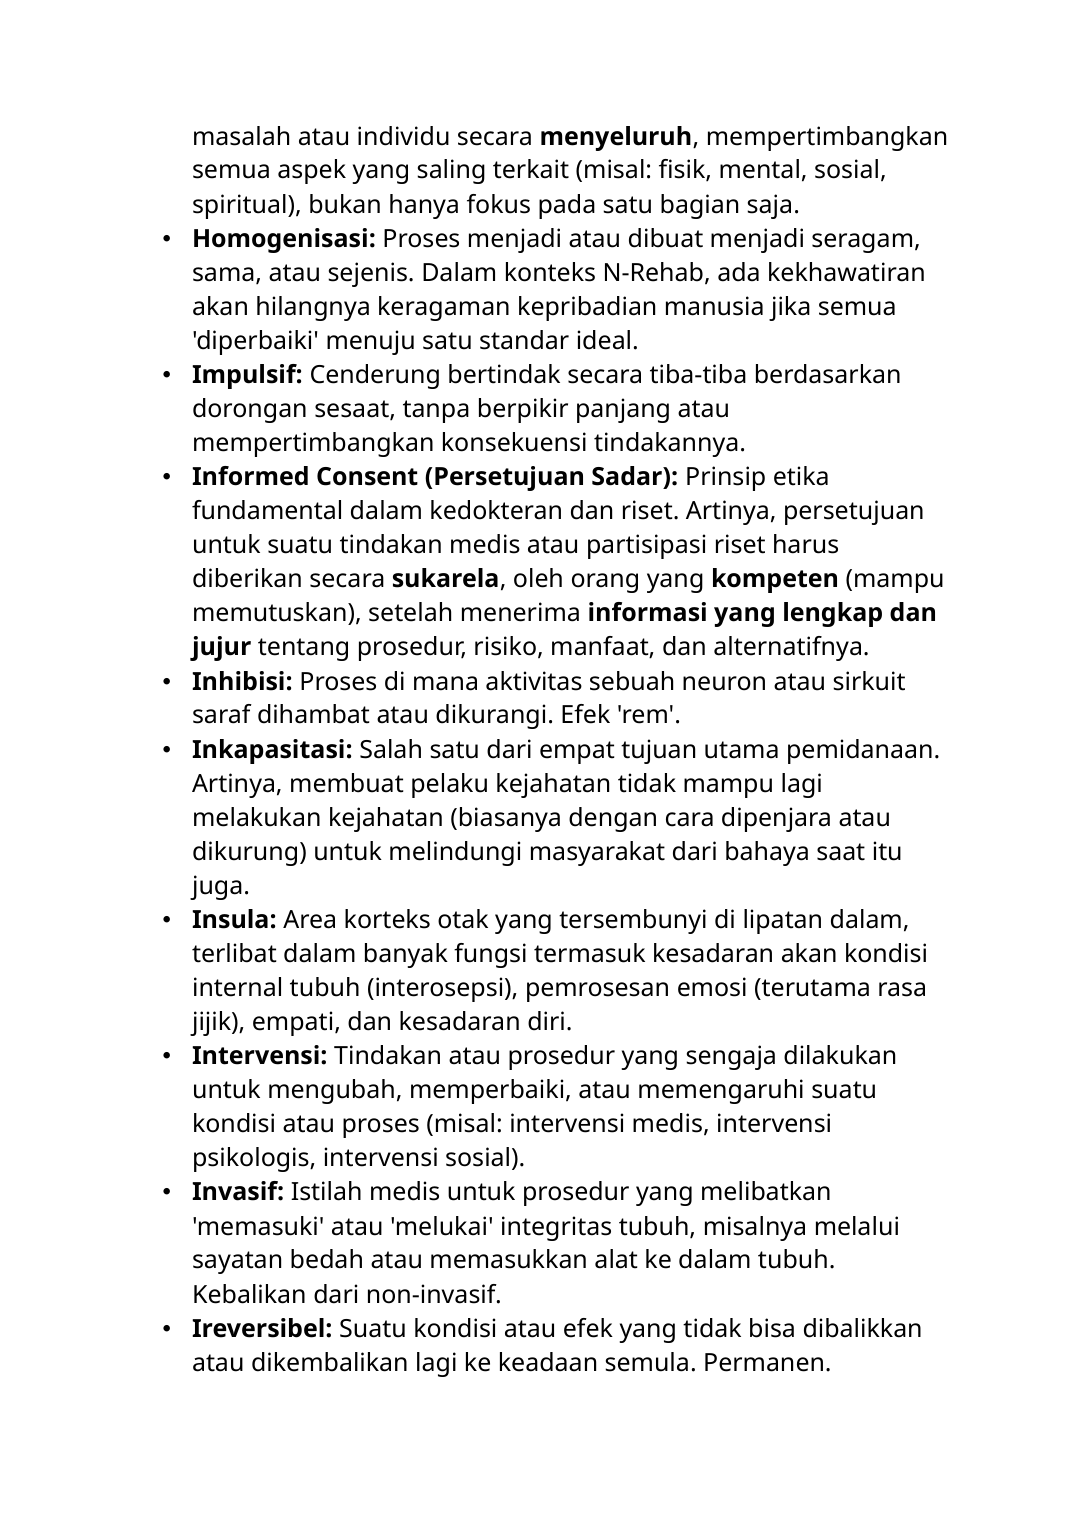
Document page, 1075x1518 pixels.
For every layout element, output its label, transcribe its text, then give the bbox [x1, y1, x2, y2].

list Invasif: Istilah medis untuk prosedur yang melibatkan 'memasuki' atau 'melukai' integritas tubuh, misalnya melalui sayatan bedah atau memasukkan alat ke dalam tubuh. Kebalikan dari non-invasif. [162, 1174, 957, 1310]
list Informed Consent (Persetujuan Sadar): Prinsip etika fundamental dalam kedokteran dan riset. Artinya, persetujuan untuk suatu tindakan medis atau partisipasi riset harus diberikan secara sukarela, oleh orang yang kompeten (mampu memutuskan), setelah menerima informasi yang lengkap dan jujur tentang prosedur, risiko, manfaat, dan alternatifnya. [162, 459, 957, 663]
list Ireversibel: Suatu kondisi atau efek yang tidak bisa dibalikkan atau dikembalikan lagi ke keadaan semula. Permanen. [162, 1310, 957, 1378]
list Inhibisi: Proses di mana aktivitas sebuah neuron atau sirkuit saraf dihambat atau dikurangi. Efek 'rem'. [162, 663, 957, 731]
list masalah atau individu secara menyeluruh, mempertimbangkan semua aspek yang saling terkait (misal: fisik, mental, sosial, spiritual), bukan hanya fokus pada satu bagian saja. [162, 118, 957, 220]
list Intervensi: Tindakan atau prosedur yang sengaja dilakukan untuk mengubah, memperbaiki, atau memengaruhi suatu kondisi atau proses (misal: intervensi medis, intervensi psikologis, intervensi sosial). [162, 1038, 957, 1174]
list Inkapasitasi: Salah satu dari empat tujuan utama pemidanaan. Artinya, membuat pelaku kejahatan tidak mampu lagi melakukan kejahatan (biasanya dengan cara dipenjara atau dikurung) untuk melindungi masyarakat dari bahaya saat itu juga. [162, 731, 957, 902]
list Homogenisasi: Proses menjadi atau dibuat menjadi seragam, sama, atau sejenis. Dalam konteks N-Rehab, ada kekhawatiran akan hilangnya keragaman kepribadian manusia jika semua 'diperbaiki' menuju satu standar ideal. [162, 220, 957, 357]
list Impulsif: Cenderung bertindak secara tiba-tiba berdasarkan dorongan sesaat, tanpa berpikir panjang atau mempertimbangkan konsekuensi tindakannya. [162, 357, 957, 459]
list Insula: Area korteks otak yang tersembunyi di lipatan dalam, terlibat dalam banyak fungsi termasuk kesadaran akan kondisi internal tubuh (interosepsi), pemrosesan emosi (terutama rasa jijik), empati, dan kesadaran diri. [162, 902, 957, 1038]
